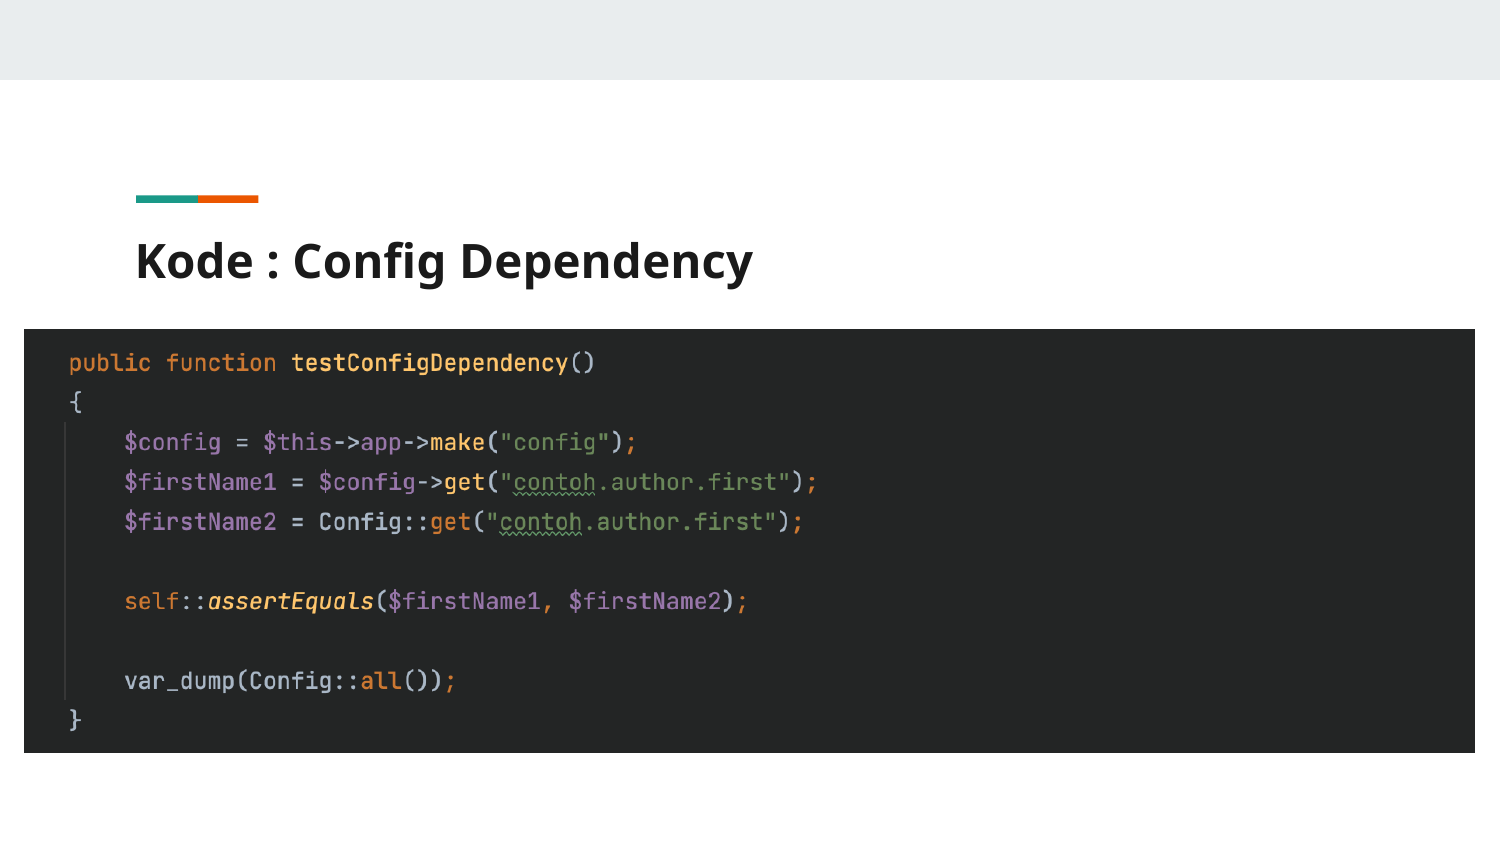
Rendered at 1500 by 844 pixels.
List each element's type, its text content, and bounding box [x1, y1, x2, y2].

picture [24, 329, 1475, 753]
title Kode : Config Dependency [119, 216, 1381, 305]
